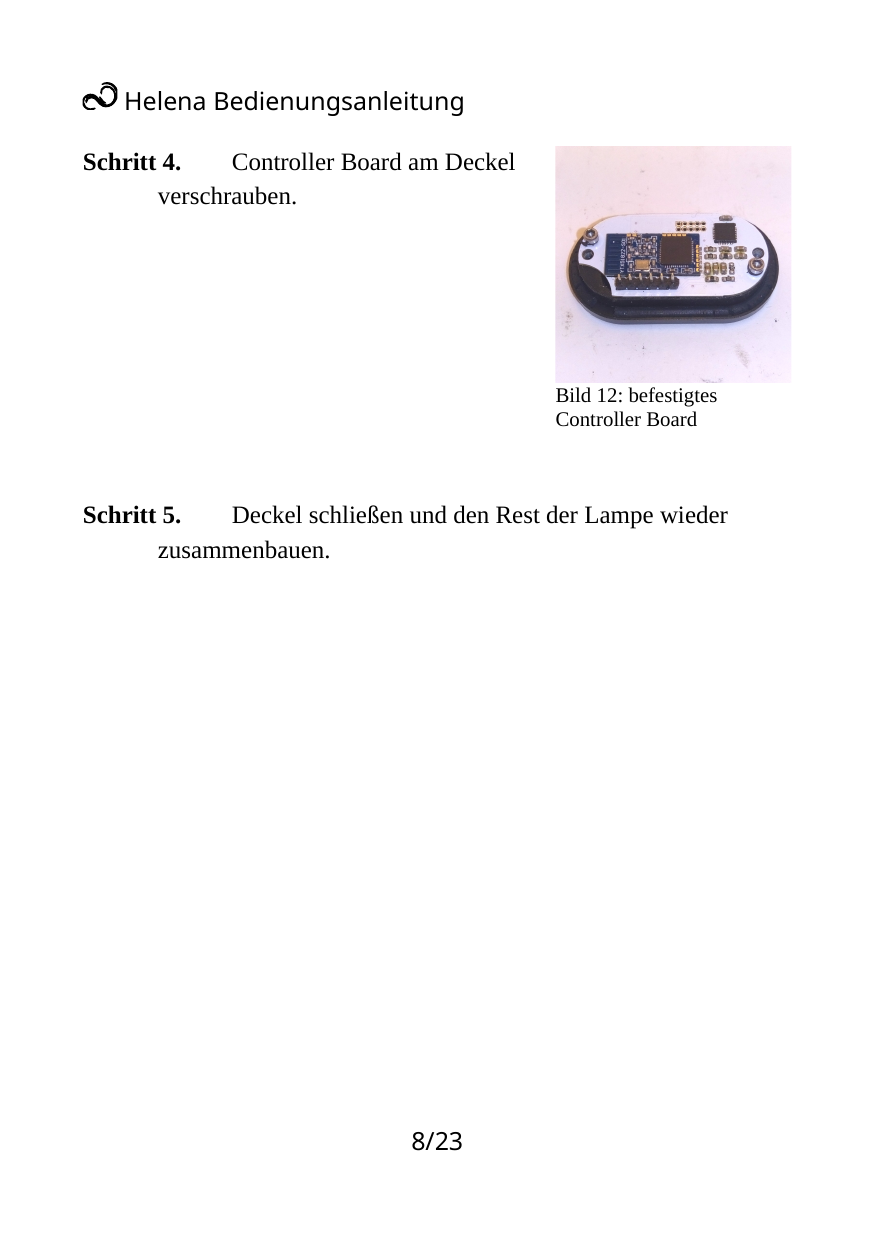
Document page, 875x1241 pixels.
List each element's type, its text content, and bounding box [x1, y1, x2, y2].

list Bild 12: befestigtes Controller Board [555, 383, 791, 431]
list Deckel schließen und den Rest der Lampe wieder zusammenbauen. [83, 500, 791, 563]
picture [555, 146, 792, 383]
list Controller Board am Deckel verschrauben. [83, 147, 555, 431]
